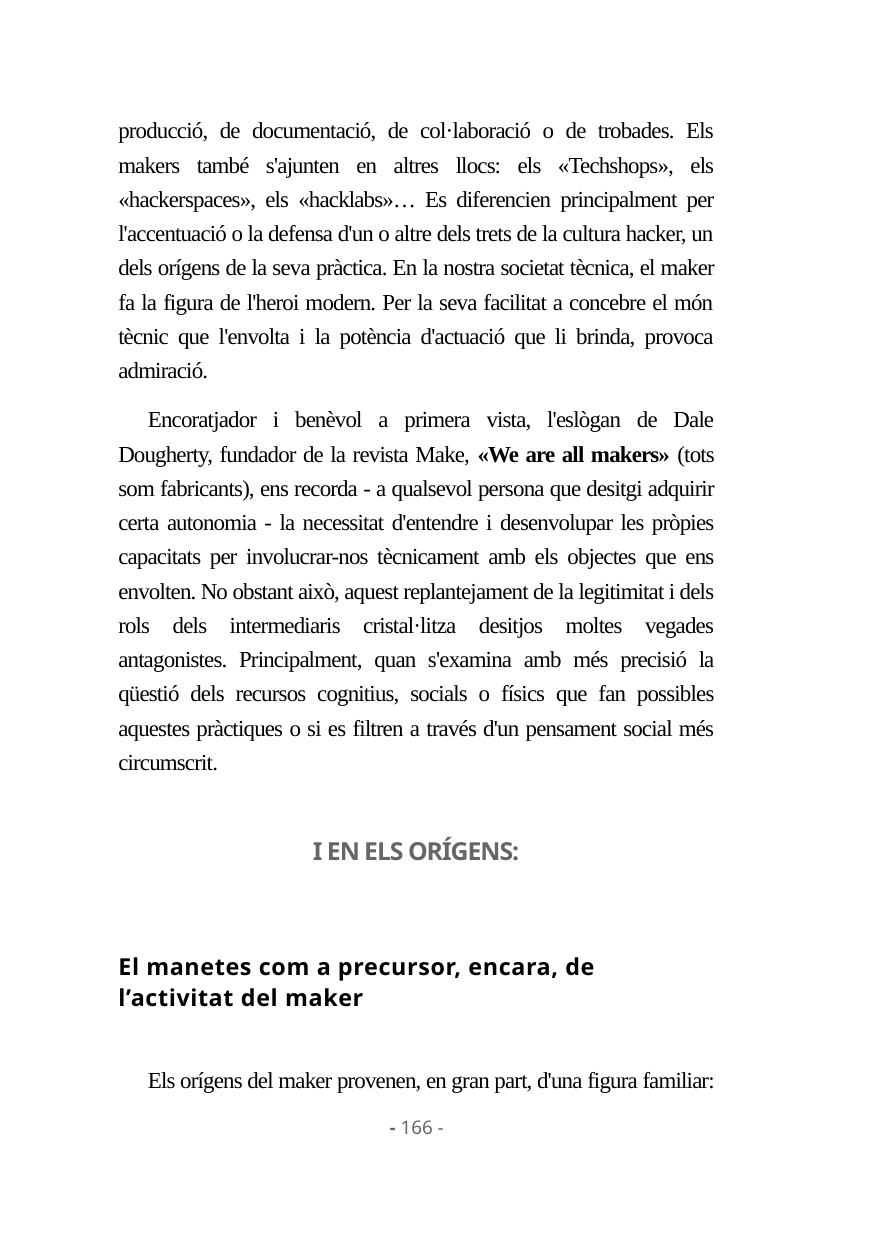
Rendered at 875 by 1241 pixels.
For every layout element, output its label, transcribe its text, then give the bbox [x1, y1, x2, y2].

subtitle El manetes com a precursor, encara, de l’activitat del maker [118, 950, 714, 1013]
text Encoratjador i benèvol a primera vista, l'eslògan de Dale Dougherty, fundador de la revista Make, «We are all makers» (tots som fabricants), ens recorda - a qualsevol persona que desitgi adquirir certa autonomia - la necessitat d'entendre i desenvolupar les pròpies capacitats per involucrar-nos tècnicament amb els objectes que ens envolten. No obstant això, aquest replantejament de la legitimitat i dels rols dels intermediaris cristal·litza desitjos moltes vegades antagonistes. Principalment, quan s'examina amb més precisió la qüestió dels recursos cognitius, socials o físics que fan possibles aquestes pràctiques o si es filtren a través d'un pensament social més circumscrit. [118, 400, 714, 777]
subtitle I En els orígens: [118, 833, 714, 867]
text Els orígens del maker provenen, en gran part, d'una figura familiar: [118, 1061, 714, 1095]
text producció, de documentació, de col·laboració o de trobades. Els makers també s'ajunten en altres llocs: els «Techshops», els «hackerspaces», els «hacklabs»… Es diferencien principalment per l'accentuació o la defensa d'un o altre dels trets de la cultura hacker, un dels orígens de la seva pràctica. En la nostra societat tècnica, el maker fa la figura de l'heroi modern. Per la seva facilitat a concebre el món tècnic que l'envolta i la potència d'actuació que li brinda, provoca admiració. [118, 111, 714, 386]
